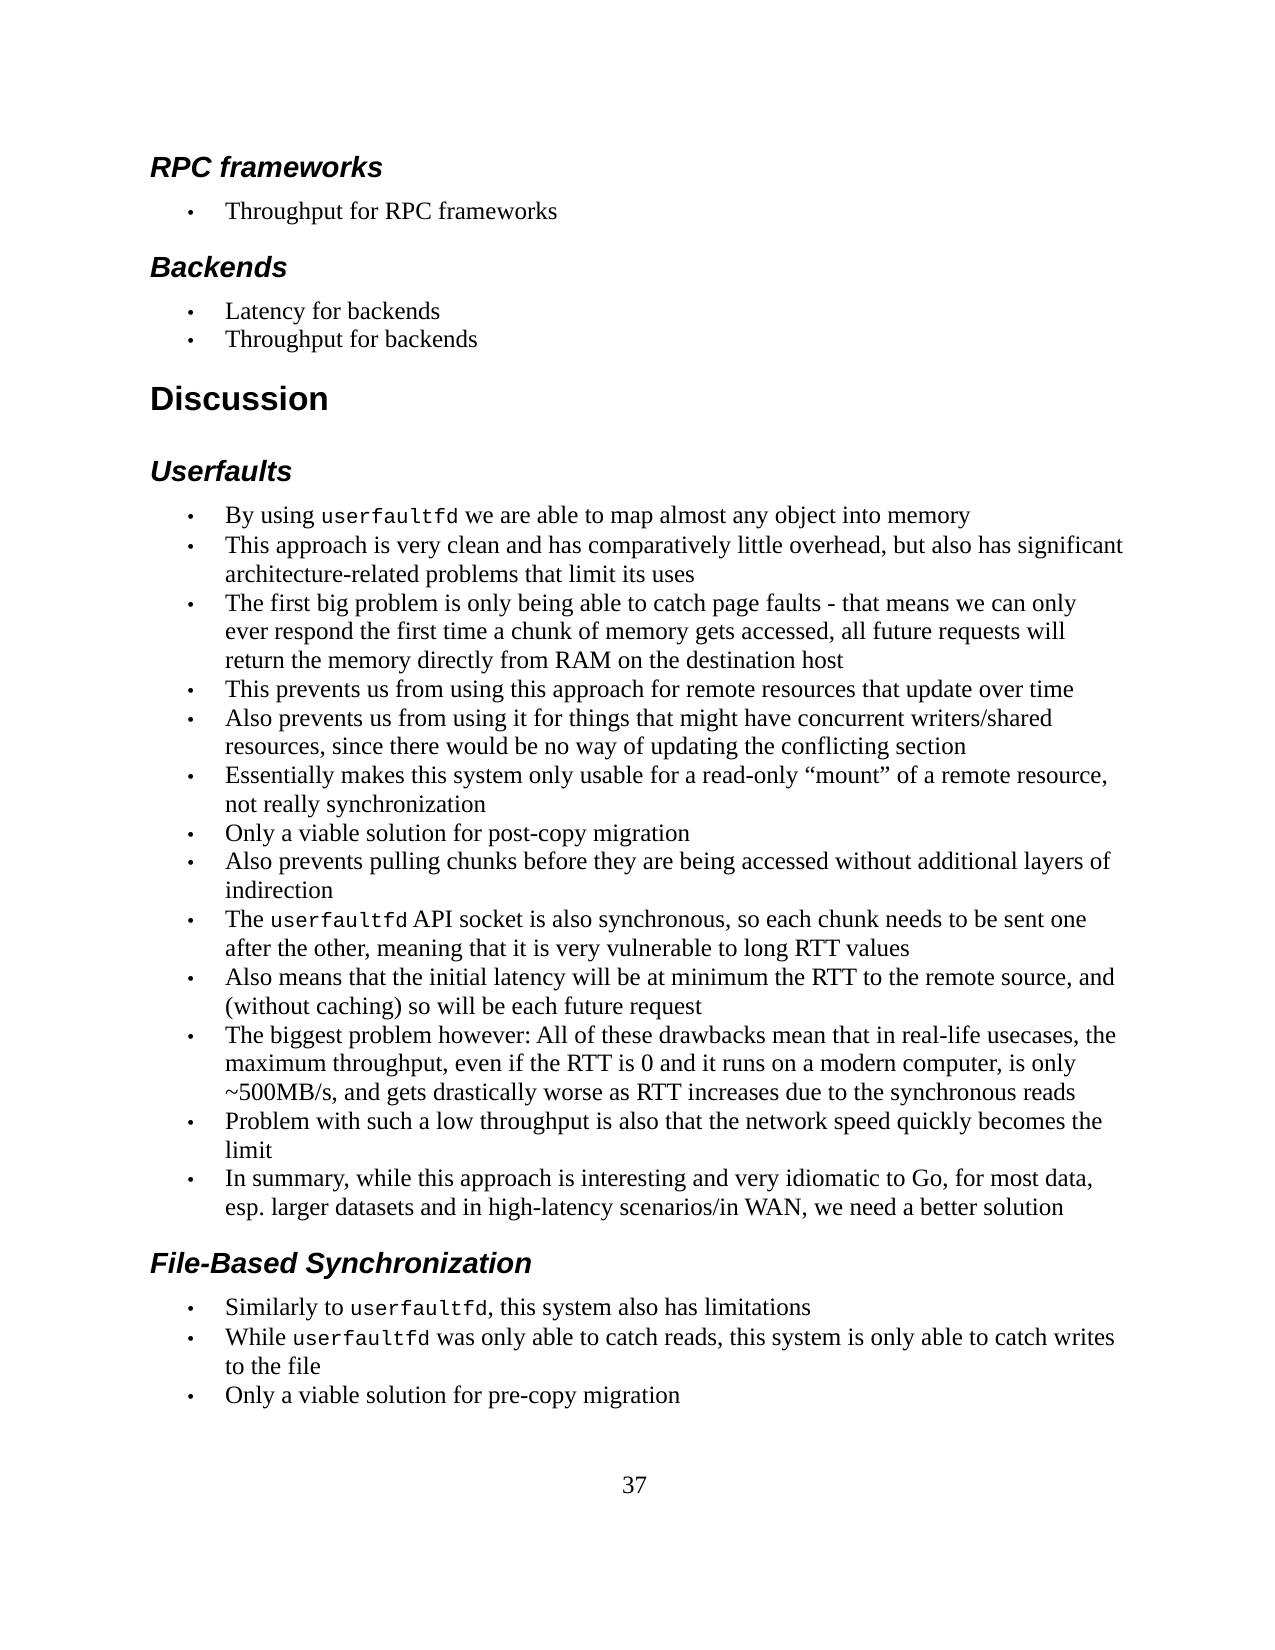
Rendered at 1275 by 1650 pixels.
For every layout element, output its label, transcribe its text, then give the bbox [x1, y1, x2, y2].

list Similarly to userfaultfd, this system also has limitations [187, 1292, 1125, 1322]
subtitle Discussion [150, 378, 1125, 417]
list Throughput for backends [187, 324, 1125, 353]
subtitle File-Based Synchronization [150, 1246, 1125, 1279]
list While userfaultfd was only able to catch reads, this system is only able to catch writes to the file [187, 1322, 1125, 1380]
list Only a viable solution for post-copy migration [187, 818, 1125, 846]
list Throughput for RPC frameworks [187, 196, 1125, 225]
list The biggest problem however: All of these drawbacks mean that in real-life usecases, the maximum throughput, even if the RTT is 0 and it runs on a modern computer, is only ~500MB/s, and gets drastically worse as RTT increases due to the synchronous reads [187, 1020, 1125, 1106]
list Essentially makes this system only usable for a read-only “mount” of a remote resource, not really synchronization [187, 760, 1125, 818]
list By using userfaultfd we are able to map almost any object into memory [187, 501, 1125, 530]
list In summary, while this approach is interesting and very idiomatic to Go, for most data, esp. larger datasets and in high-latency scenarios/in WAN, we need a better solution [187, 1163, 1125, 1221]
subtitle Userfaults [150, 454, 1125, 488]
subtitle Backends [150, 250, 1125, 283]
list The first big problem is only being able to catch page faults - that means we can only ever respond the first time a chunk of memory gets accessed, all future requests will return the memory directly from RAM on the destination host [187, 588, 1125, 674]
list Latency for backends [187, 296, 1125, 324]
subtitle RPC frameworks [150, 150, 1125, 183]
list Also means that the initial latency will be at minimum the RTT to the remote source, and (without caching) so will be each future request [187, 962, 1125, 1020]
list Only a viable solution for pre-copy migration [187, 1380, 1125, 1409]
list Problem with such a low throughput is also that the network speed quickly becomes the limit [187, 1106, 1125, 1163]
list Also prevents us from using it for things that might have concurrent writers/shared resources, since there would be no way of updating the conflicting section [187, 703, 1125, 760]
list This prevents us from using this approach for remote resources that update over time [187, 674, 1125, 703]
list The userfaultfd API socket is also synchronous, so each chunk needs to be sent one after the other, meaning that it is very vulnerable to long RTT values [187, 904, 1125, 962]
list Also prevents pulling chunks before they are being accessed without additional layers of indirection [187, 846, 1125, 904]
list This approach is very clean and has comparatively little overhead, but also has significant architecture-related problems that limit its uses [187, 530, 1125, 588]
